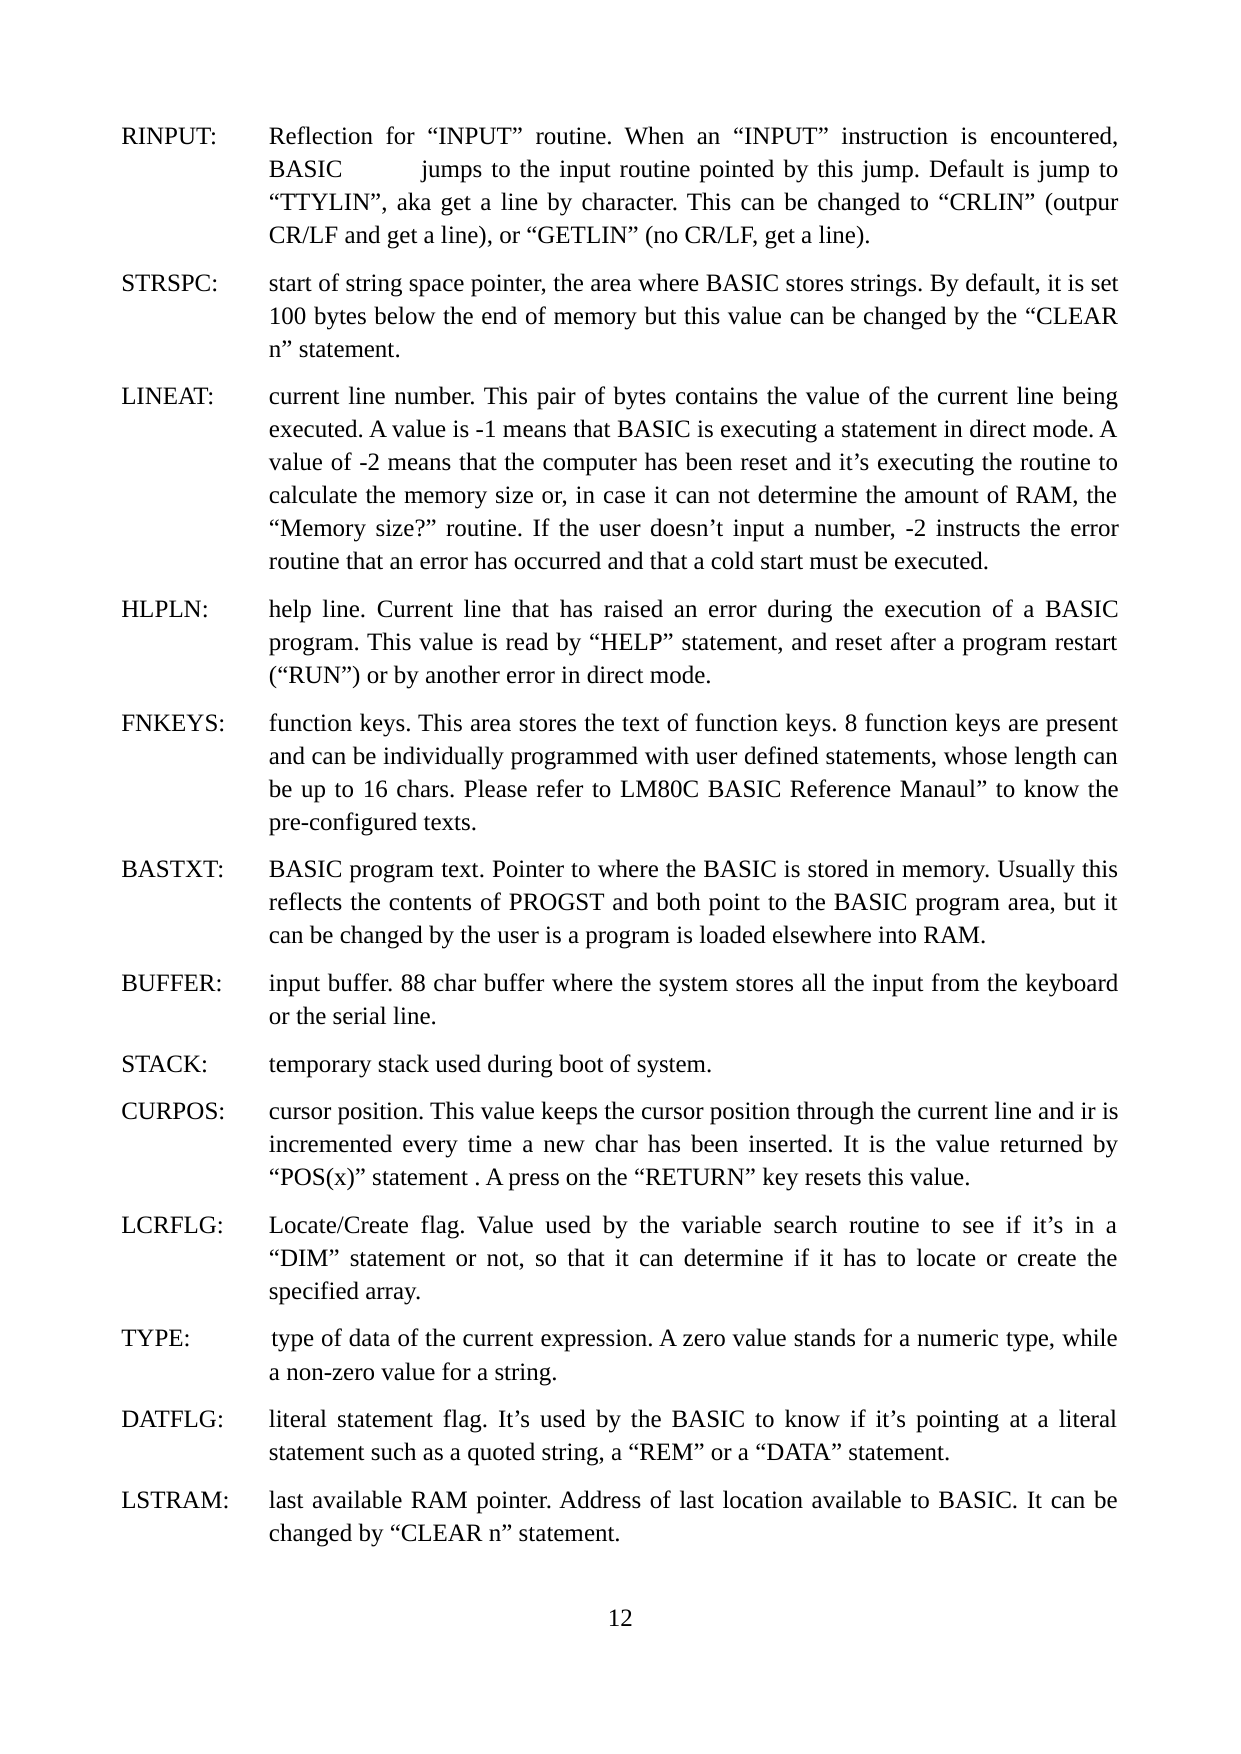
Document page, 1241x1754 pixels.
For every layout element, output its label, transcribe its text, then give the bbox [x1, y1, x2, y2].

text LSTRAM: last available RAM pointer. Address of last location available to BASIC. It can be changed by “CLEAR n” statement. [121, 1485, 1119, 1547]
text TYPE: type of data of the current expression. A zero value stands for a numeric type, while a non-zero value for a string. [121, 1323, 1119, 1385]
text BUFFER: input buffer. 88 char buffer where the system stores all the input from the keyboard or the serial line. [121, 968, 1119, 1030]
text BASTXT: BASIC program text. Pointer to where the BASIC is stored in memory. Usually this reflects the contents of PROGST and both point to the BASIC program area, but it can be changed by the user is a program is loaded elsewhere into RAM. [121, 854, 1119, 949]
text LCRFLG: Locate/Create flag. Value used by the variable search routine to see if it’s in a “DIM” statement or not, so that it can determine if it has to locate or create the specified array. [121, 1210, 1119, 1305]
text HLPLN: help line. Current line that has raised an error during the execution of a BASIC program. This value is read by “HELP” statement, and reset after a program restart (“RUN”) or by another error in direct mode. [121, 594, 1119, 689]
text STRSPC: start of string space pointer, the area where BASIC stores strings. By default, it is set 100 bytes below the end of memory but this value can be changed by the “CLEAR n” statement. [121, 268, 1119, 362]
text LINEAT: current line number. This pair of bytes contains the value of the current line being executed. A value is -1 means that BASIC is executing a statement in direct mode. A value of -2 means that the computer has been reset and it’s executing the routine to calculate the memory size or, in case it can not determine the amount of RAM, the “Memory size?” routine. If the user doesn’t input a number, -2 instructs the error routine that an error has occurred and that a cold start must be executed. [121, 381, 1119, 575]
text FNKEYS: function keys. This area stores the text of function keys. 8 function keys are present and can be individually programmed with user defined statements, whose length can be up to 16 chars. Please refer to LM80C BASIC Reference Manaul” to know the pre-configured texts. [121, 708, 1119, 836]
text RINPUT: Reflection for “INPUT” routine. When an “INPUT” instruction is encountered, BASIC jumps to the input routine pointed by this jump. Default is jump to “TTYLIN”, aka get a line by character. This can be changed to “CRLIN” (outpur CR/LF and get a line), or “GETLIN” (no CR/LF, get a line). [121, 121, 1119, 249]
text STACK: temporary stack used during boot of system. [121, 1049, 1119, 1077]
text CURPOS: cursor position. This value keeps the cursor position through the current line and ir is incremented every time a new char has been inserted. It is the value returned by “POS(x)” statement . A press on the “RETURN” key resets this value. [121, 1096, 1119, 1191]
text DATFLG: literal statement flag. It’s used by the BASIC to know if it’s pointing at a literal statement such as a quoted string, a “REM” or a “DATA” statement. [121, 1404, 1119, 1466]
